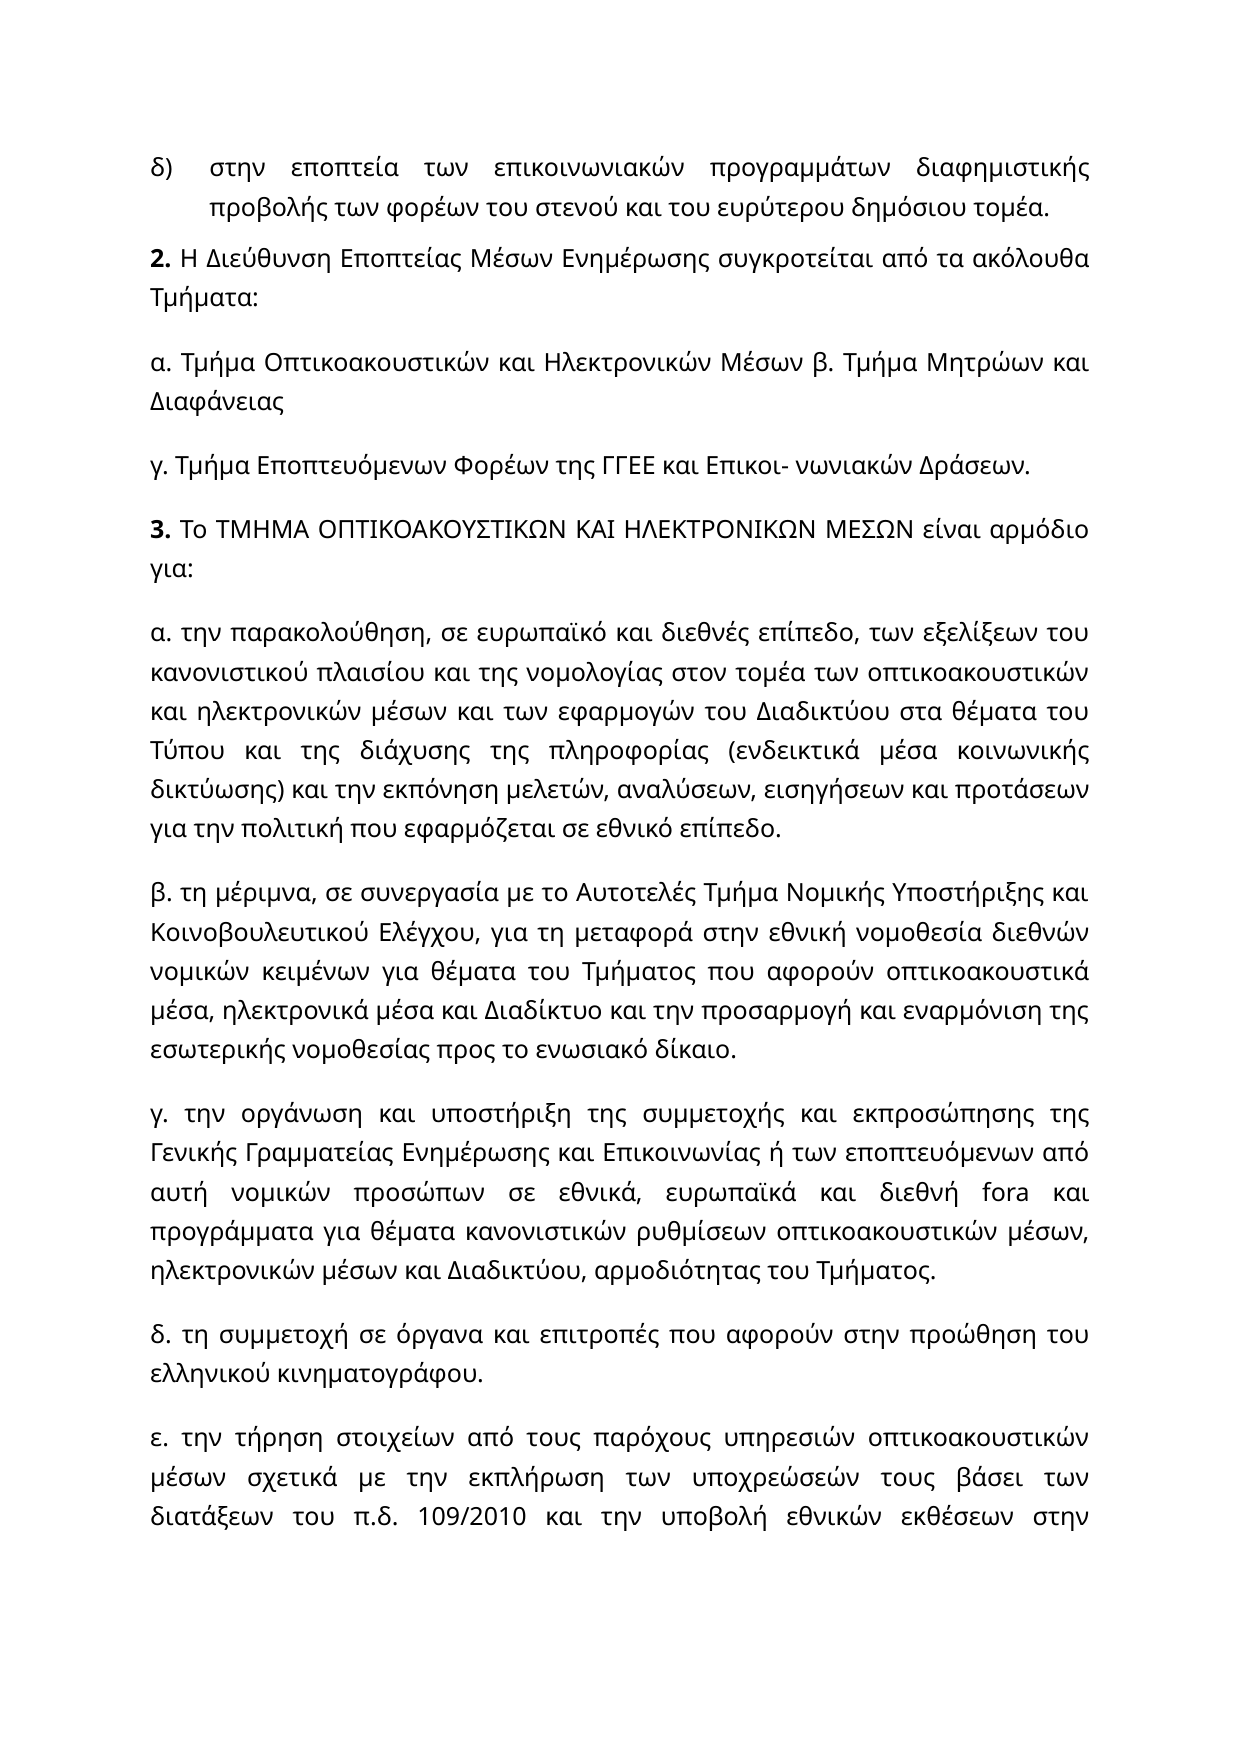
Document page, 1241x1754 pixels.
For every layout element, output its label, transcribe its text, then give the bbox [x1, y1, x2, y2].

text 3. Το ΤΜΗΜΑ ΟΠΤΙΚΟΑΚΟΥΣΤΙΚΩΝ ΚΑΙ ΗΛΕΚΤΡΟΝΙΚΩΝ ΜΕΣΩΝ είναι αρμόδιο για: [150, 512, 1090, 585]
text α. Τμήμα Οπτικοακουστικών και Ηλεκτρονικών Μέσων β. Τμήμα Μητρώων και Διαφάνειας [150, 344, 1090, 417]
text γ. Τμήμα Εποπτευόμενων Φορέων της ΓΓΕΕ και Επικοι- νωνιακών Δράσεων. [150, 447, 1090, 482]
list δ) στην εποπτεία των επικοινωνιακών προγραμμάτων διαφημιστικής προβολής των φορέων του στενού και του ευρύτερου δημόσιου τομέα. [150, 150, 1090, 223]
text δ. τη συμμετοχή σε όργανα και επιτροπές που αφορούν στην προώθηση του ελληνικού κινηματογράφου. [150, 1317, 1090, 1390]
text ε. την τήρηση στοιχείων από τους παρόχους υπηρεσιών οπτικοακουστικών μέσων σχετικά με την εκπλήρωση των υποχρεώσεών τους βάσει των διατάξεων του π.δ. 109/2010 και την υποβολή εθνικών εκθέσεων στην [150, 1420, 1090, 1532]
text γ. την οργάνωση και υποστήριξη της συμμετοχής και εκπροσώπησης της Γενικής Γραμματείας Ενημέρωσης και Επικοινωνίας ή των εποπτευόμενων από αυτή νομικών προσώπων σε εθνικά, ευρωπαϊκά και διεθνή fora και προγράμματα για θέματα κανονιστικών ρυθμίσεων οπτικοακουστικών μέσων, ηλεκτρονικών μέσων και Διαδικτύου, αρμοδιότητας του Τμήματος. [150, 1096, 1090, 1287]
text β. τη μέριμνα, σε συνεργασία με το Αυτοτελές Τμήμα Νομικής Υποστήριξης και Κοινοβουλευτικού Ελέγχου, για τη μεταφορά στην εθνική νομοθεσία διεθνών νομικών κειμένων για θέματα του Τμήματος που αφορούν οπτικοακουστικά μέσα, ηλεκτρονικά μέσα και Διαδίκτυο και την προσαρμογή και εναρμόνιση της εσωτερικής νομοθεσίας προς το ενωσιακό δίκαιο. [150, 875, 1090, 1066]
text 2. Η Διεύθυνση Εποπτείας Μέσων Ενημέρωσης συγκροτείται από τα ακόλουθα Τμήματα: [150, 241, 1090, 314]
text α. την παρακολούθηση, σε ευρωπαϊκό και διεθνές επίπεδο, των εξελίξεων του κανονιστικού πλαισίου και της νομολογίας στον τομέα των οπτικοακουστικών και ηλεκτρονικών μέσων και των εφαρμογών του Διαδικτύου στα θέματα του Τύπου και της διάχυσης της πληροφορίας (ενδεικτικά μέσα κοινωνικής δικτύωσης) και την εκπόνηση μελετών, αναλύσεων, εισηγήσεων και προτάσεων για την πολιτική που εφαρμόζεται σε εθνικό επίπεδο. [150, 615, 1090, 845]
